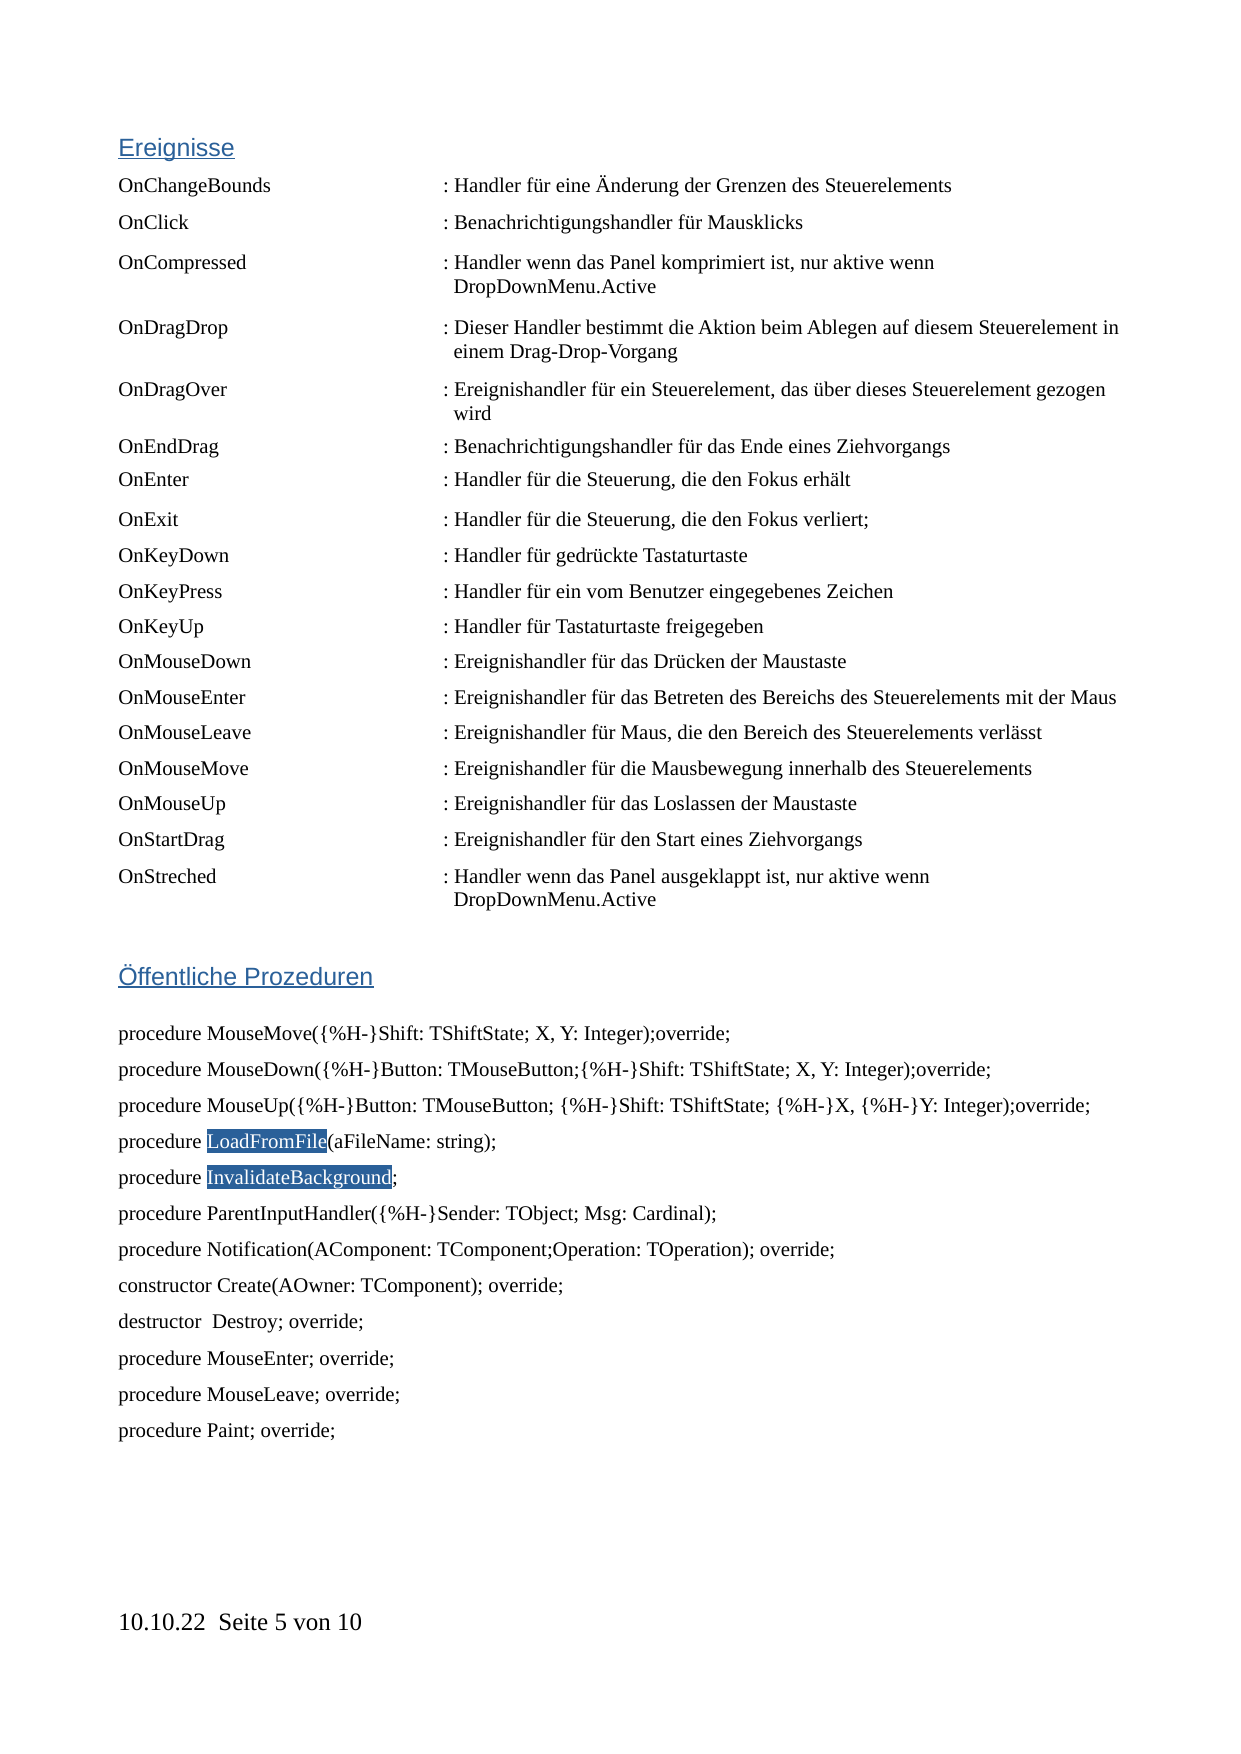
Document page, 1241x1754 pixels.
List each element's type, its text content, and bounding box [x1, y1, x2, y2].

text OnKeyDown : Handler für gedrückte Tastaturtaste [118, 548, 1122, 566]
text procedure MouseDown({%H-}Button: TMouseButton;{%H-}Shift: TShiftState; X, Y: Integer);override; [118, 1057, 1122, 1081]
subtitle Ereignisse [118, 133, 1122, 161]
subtitle Öffentliche Prozeduren [118, 961, 1122, 991]
text OnMouseDown : Ereignishandler für das Drücken der Maustaste [118, 655, 1122, 672]
text OnDragOver : Ereignishandler für ein Steuerelement, das über dieses Steuerelement gezogen wird [118, 378, 1122, 425]
text procedure ParentInputHandler({%H-}Sender: TObject; Msg: Cardinal); [118, 1201, 1122, 1225]
text procedure LoadFromFile(aFileName: string); [118, 1129, 1122, 1153]
text procedure MouseMove({%H-}Shift: TShiftState; X, Y: Integer);override; [118, 1021, 1122, 1045]
text constructor Create(AOwner: TComponent); override; [118, 1273, 1122, 1297]
text OnClick : Benachrichtigungshandler für Mausklicks [118, 215, 1122, 233]
text OnStreched : Handler wenn das Panel ausgeklappt ist, nur aktive wenn DropDownMenu.Active [118, 864, 1122, 911]
text procedure MouseLeave; override; [118, 1382, 1122, 1406]
text procedure InvalidateBackground; [118, 1165, 1122, 1189]
text OnMouseMove : Ereignishandler für die Mausbewegung innerhalb des Steuerelements [118, 761, 1122, 779]
text procedure MouseEnter; override; [118, 1346, 1122, 1369]
text OnKeyUp : Handler für Tastaturtaste freigegeben [118, 619, 1122, 637]
text OnExit : Handler für die Steuerung, die den Fokus verliert; [118, 507, 1122, 531]
text OnMouseLeave : Ereignishandler für Maus, die den Bereich des Steuerelements verlässt [118, 726, 1122, 743]
text procedure Paint; override; [118, 1418, 1122, 1442]
text procedure MouseUp({%H-}Button: TMouseButton; {%H-}Shift: TShiftState; {%H-}X, {%H-}Y: Integer);override; [118, 1093, 1122, 1117]
text OnCompressed : Handler wenn das Panel komprimiert ist, nur aktive wenn DropDownMenu.Active [118, 251, 1122, 298]
text procedure Notification(AComponent: TComponent;Operation: TOperation); override; [118, 1237, 1122, 1261]
text OnEndDrag : Benachrichtigungshandler für das Ende eines Ziehvorgangs [118, 439, 1122, 457]
text OnStartDrag : Ereignishandler für den Start eines Ziehvorgangs [118, 832, 1122, 849]
text OnMouseUp : Ereignishandler für das Loslassen der Maustaste [118, 796, 1122, 814]
text OnDragDrop : Dieser Handler bestimmt die Aktion beim Ablegen auf diesem Steuerelement in einem Drag-Drop-Vorgang [118, 316, 1122, 363]
text OnMouseEnter : Ereignishandler für das Betreten des Bereichs des Steuerelements mit der Maus [118, 690, 1122, 708]
text OnKeyPress : Handler für ein vom Benutzer eingegebenes Zeichen [118, 584, 1122, 602]
text destructor Destroy; override; [118, 1309, 1122, 1333]
text OnEnter : Handler für die Steuerung, die den Fokus erhält [118, 472, 1122, 489]
text OnChangeBounds : Handler für eine Änderung der Grenzen des Steuerelements [118, 174, 1122, 198]
